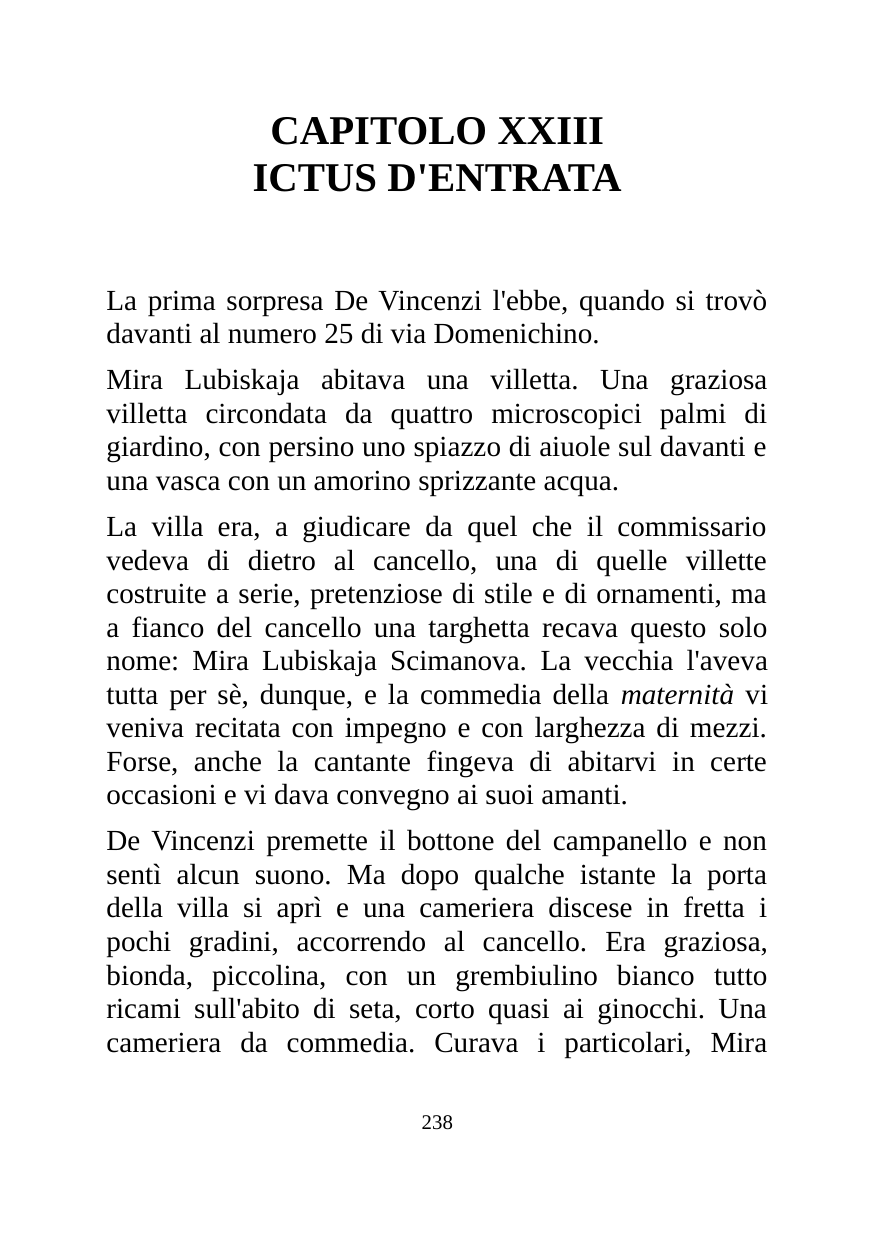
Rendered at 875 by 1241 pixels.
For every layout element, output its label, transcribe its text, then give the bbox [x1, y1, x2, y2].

text Mira Lubiskaja abitava una villetta. Una graziosa villetta circondata da quattro microscopici palmi di giardino, con persino uno spiazzo di aiuole sul davanti e una vasca con un amorino sprizzante acqua. [106, 362, 768, 497]
text De Vincenzi premette il bottone del campanello e non sentì alcun suono. Ma dopo qualche istante la porta della villa si aprì e una cameriera discese in fretta i pochi gradini, accorrendo al cancello. Era graziosa, bionda, piccolina, con un grembiulino bianco tutto ricami sull'abito di seta, corto quasi ai ginocchi. Una cameriera da commedia. Curava i particolari, Mira [106, 823, 768, 1058]
text La prima sorpresa De Vincenzi l'ebbe, quando si trovò davanti al numero 25 di via Domenichino. [106, 283, 768, 350]
text La villa era, a giudicare da quel che il commissario vedeva di dietro al cancello, una di quelle villette costruite a serie, pretenziose di stile e di ornamenti, ma a fianco del cancello una targhetta recava questo solo nome: Mira Lubiskaja Scimanova. La vecchia l'aveva tutta per sè, dunque, e la commedia della maternità vi veniva recitata con impegno e con larghezza di mezzi. Forse, anche la cantante fingeva di abitarvi in certe occasioni e vi dava convegno ai suoi amanti. [106, 509, 768, 811]
subtitle CAPITOLO XXIII ICTUS D'ENTRATA [106, 106, 768, 200]
